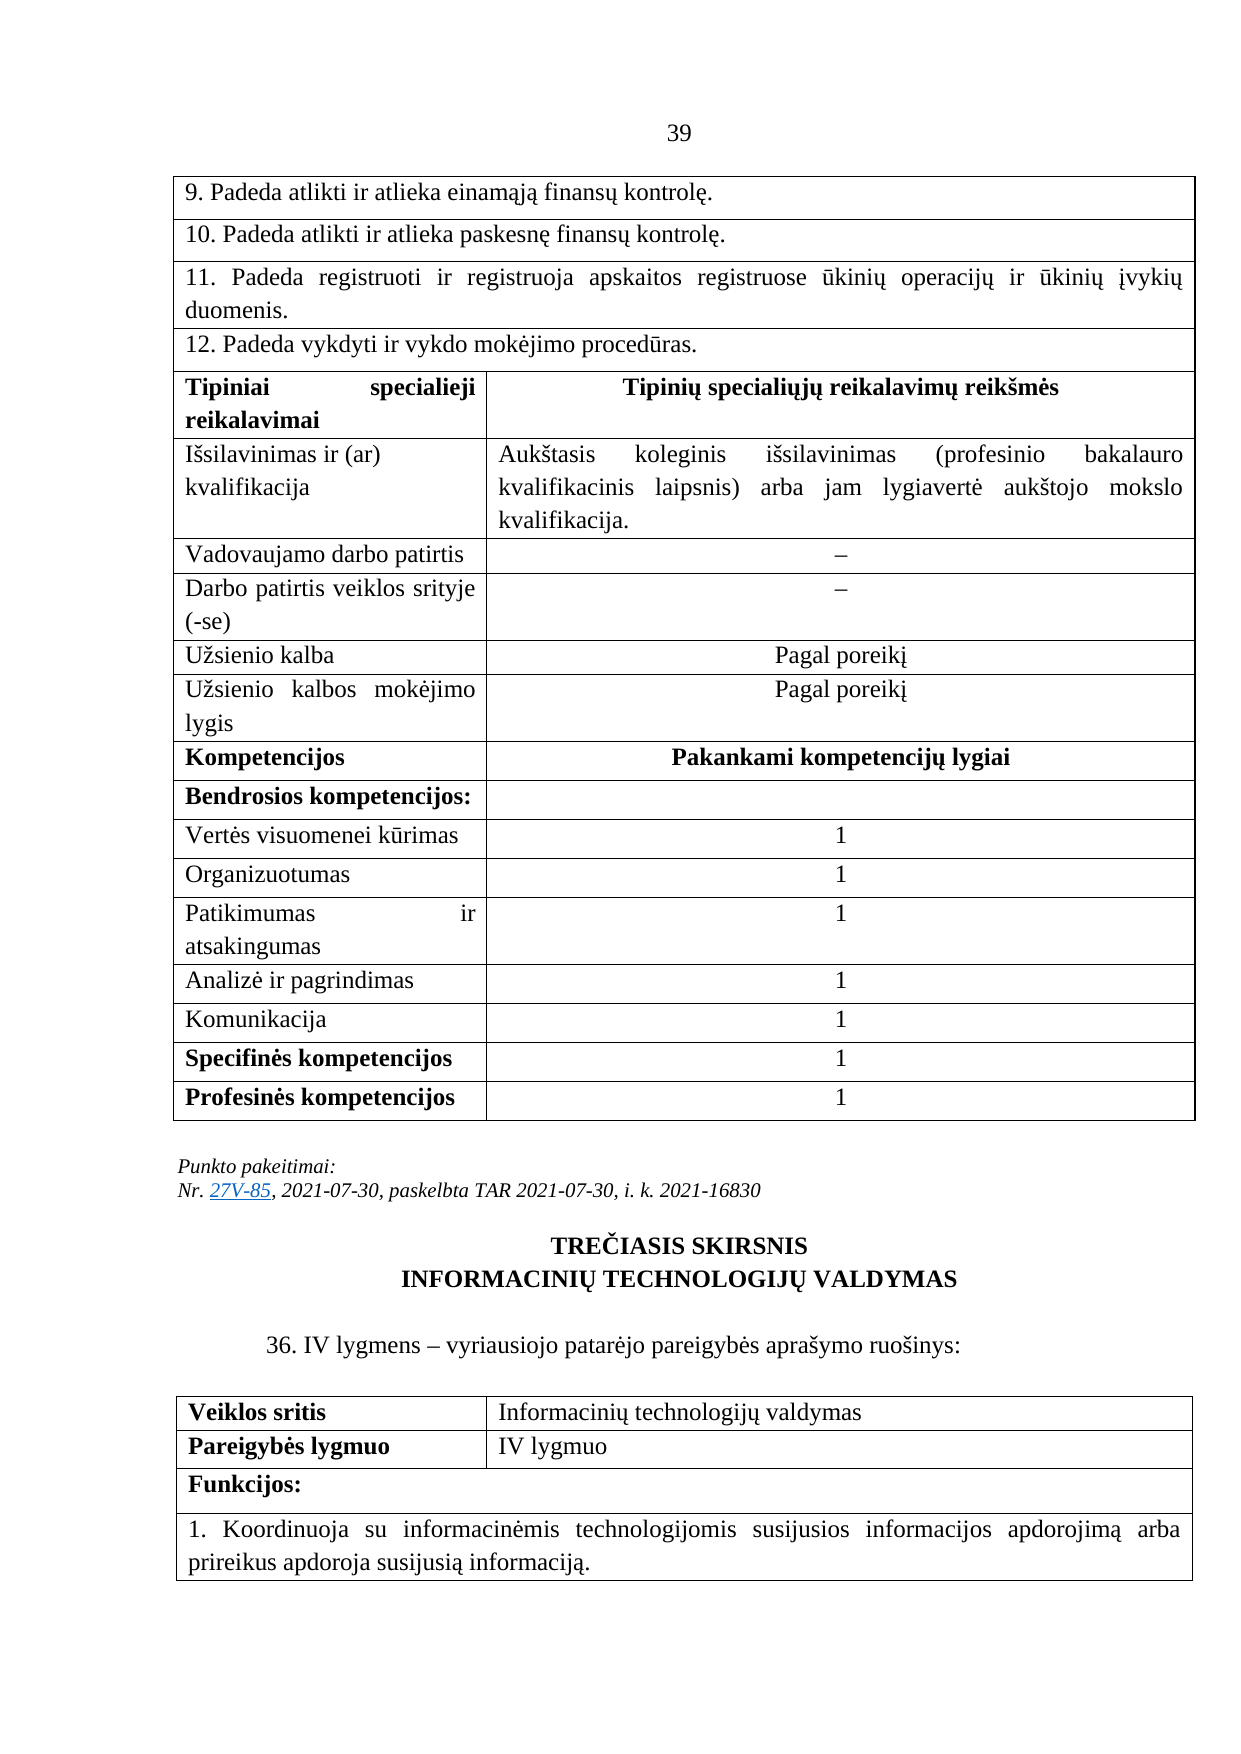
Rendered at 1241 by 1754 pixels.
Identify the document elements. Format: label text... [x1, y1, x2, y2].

text INFORMACINIŲ TECHNOLOGIJŲ VALDYMAS [177, 1264, 1181, 1293]
table_cell Tipinių specialiųjų reikalavimų reikšmės [487, 372, 1194, 438]
table_cell Analizė ir pagrindimas [174, 965, 486, 1003]
table_cell Darbo patirtis veiklos srityje (-se) [174, 574, 486, 639]
table_cell Komunikacija [174, 1004, 486, 1042]
table_header Veiklos sritis [177, 1397, 486, 1430]
table_cell Pagal poreikį [487, 641, 1194, 673]
table_cell Pagal poreikį [487, 675, 1194, 741]
table_cell Specifinės kompetencijos [174, 1043, 486, 1081]
table_cell 11. Padeda registruoti ir registruoja apskaitos registruose ūkinių operacijų ir ūkinių įvykių duomenis. [174, 262, 1194, 328]
text Punkto pakeitimai: [177, 1154, 1181, 1178]
table_cell Vertės visuomenei kūrimas [174, 820, 486, 858]
table_cell 1 [487, 1004, 1194, 1042]
table_cell Patikimumas ir atsakingumas [174, 898, 486, 964]
table_header Informacinių technologijų valdymas [487, 1397, 1192, 1430]
table_cell Funkcijos: [177, 1469, 1192, 1513]
table_cell Užsienio kalba [174, 641, 486, 673]
table_cell Užsienio kalbos mokėjimo lygis [174, 675, 486, 741]
table_cell Aukštasis koleginis išsilavinimas (profesinio bakalauro kvalifikacinis laipsnis) arba jam lygiavertė aukštojo mokslo kvalifikacija. [487, 439, 1194, 538]
table_cell IV lygmuo [487, 1431, 1192, 1468]
table_cell 10. Padeda atlikti ir atlieka paskesnę finansų kontrolę. [174, 220, 1194, 261]
table_cell Profesinės kompetencijos [174, 1082, 486, 1120]
table_cell 1 [487, 1043, 1194, 1081]
table_cell Organizuotumas [174, 859, 486, 897]
table_cell Išsilavinimas ir (ar) kvalifikacija [174, 439, 486, 538]
table_cell 12. Padeda vykdyti ir vykdo mokėjimo procedūras. [174, 329, 1194, 371]
table_cell Tipiniai specialieji reikalavimai [174, 372, 486, 438]
table_cell Pareigybės lygmuo [177, 1431, 486, 1468]
table_cell – [487, 539, 1194, 572]
table_cell 1 [487, 859, 1194, 897]
table_cell – [487, 574, 1194, 639]
table_cell 1 [487, 965, 1194, 1003]
table_cell Pakankami kompetencijų lygiai [487, 742, 1194, 780]
text 36. IV lygmens – vyriausiojo patarėjo pareigybės aprašymo ruošinys: [177, 1330, 1181, 1359]
text Nr. 27V-85, 2021-07-30, paskelbta TAR 2021-07-30, i. k. 2021-16830 [177, 1178, 1181, 1202]
table_cell 1 [487, 820, 1194, 858]
text TREČIASIS SKIRSNIS [177, 1231, 1181, 1260]
table_cell Vadovaujamo darbo patirtis [174, 539, 486, 572]
table_cell [487, 781, 1194, 819]
table_cell 9. Padeda atlikti ir atlieka einamąją finansų kontrolę. [174, 177, 1194, 218]
table_cell 1 [487, 1082, 1194, 1120]
table_cell Kompetencijos [174, 742, 486, 780]
table_cell 1 [487, 898, 1194, 964]
table_cell Bendrosios kompetencijos: [174, 781, 486, 819]
table_cell 1. Koordinuoja su informacinėmis technologijomis susijusios informacijos apdorojimą arba prireikus apdoroja susijusią informaciją. [177, 1514, 1192, 1580]
